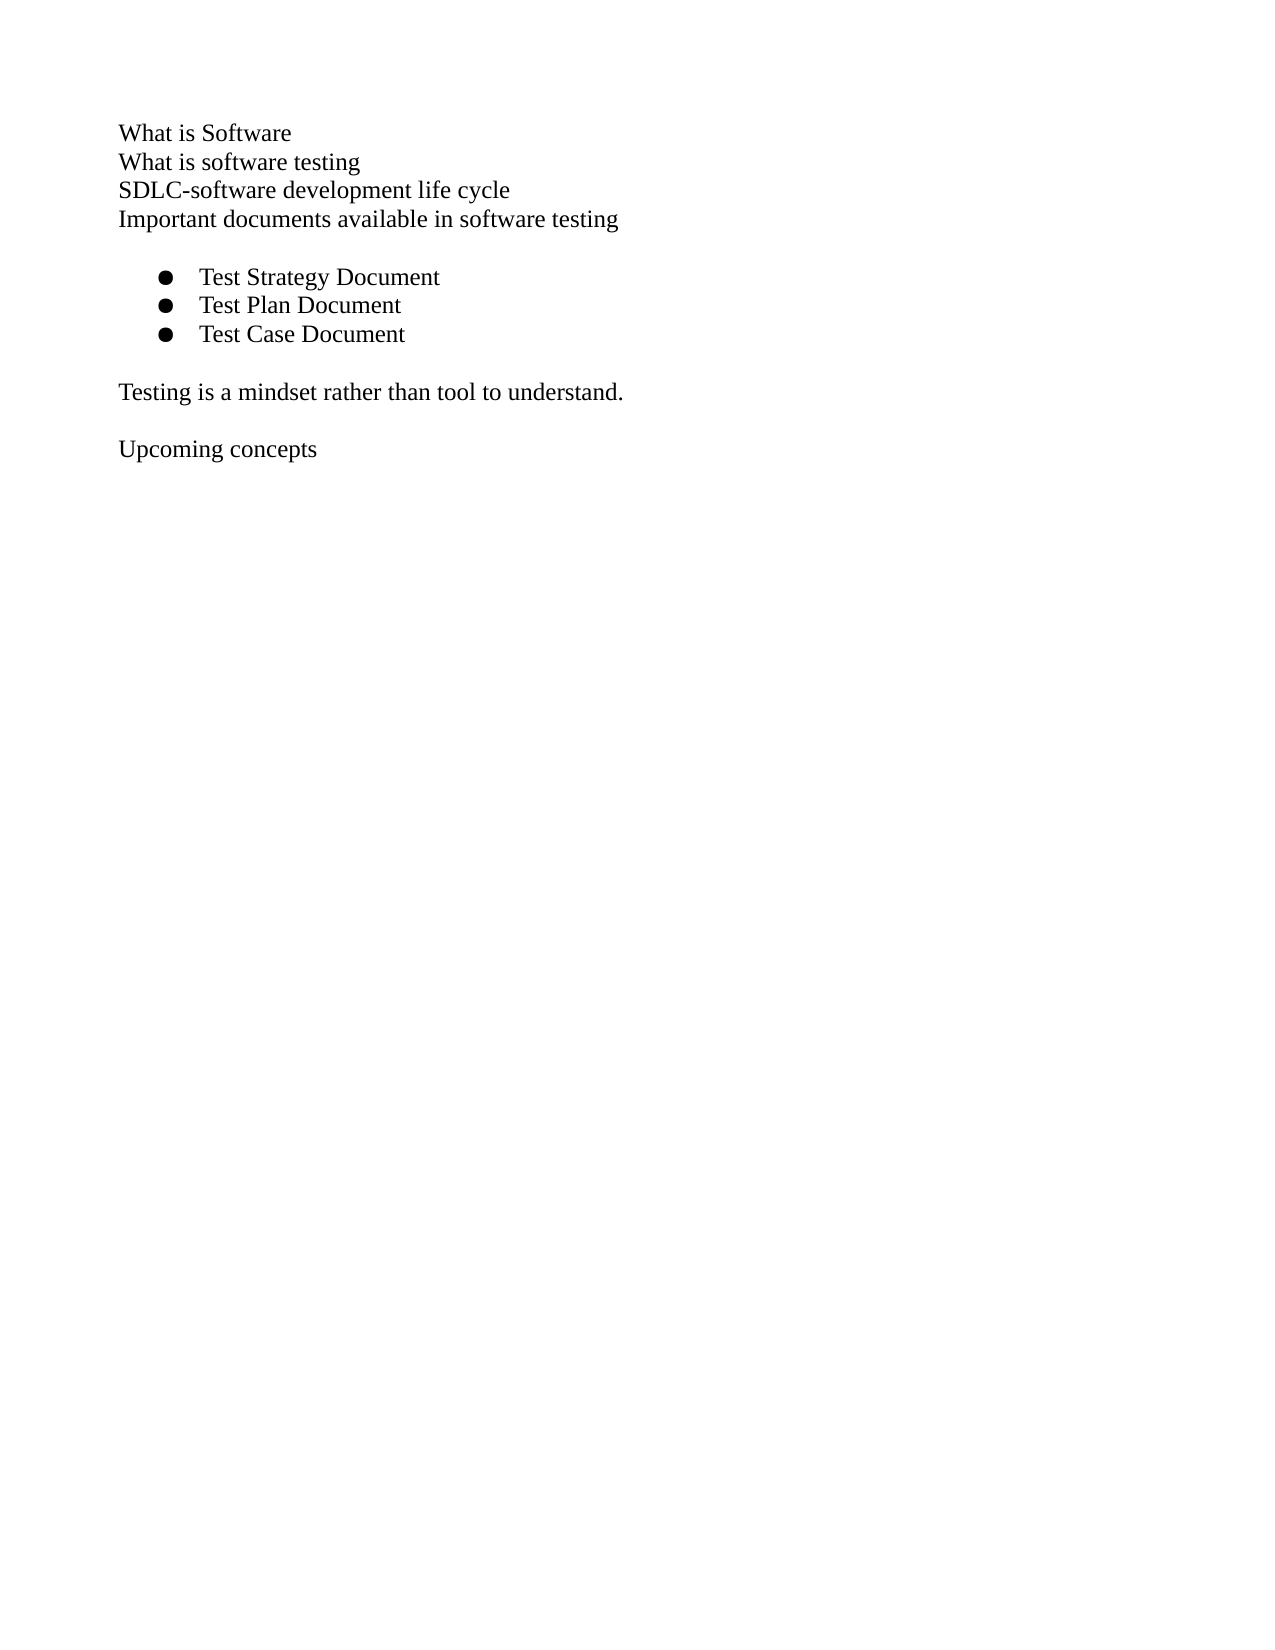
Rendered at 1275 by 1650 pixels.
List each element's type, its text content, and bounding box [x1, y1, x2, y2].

text What is Software [118, 118, 1157, 147]
list Test Plan Document [156, 291, 1157, 319]
text SDLC-software development life cycle [118, 176, 1157, 204]
text Testing is a mindset rather than tool to understand. [118, 377, 1157, 406]
list Test Strategy Document [156, 262, 1157, 291]
list Test Case Document [156, 319, 1157, 348]
text Important documents available in software testing [118, 204, 1157, 233]
text Upcoming concepts [118, 434, 1157, 463]
text What is software testing [118, 147, 1157, 176]
